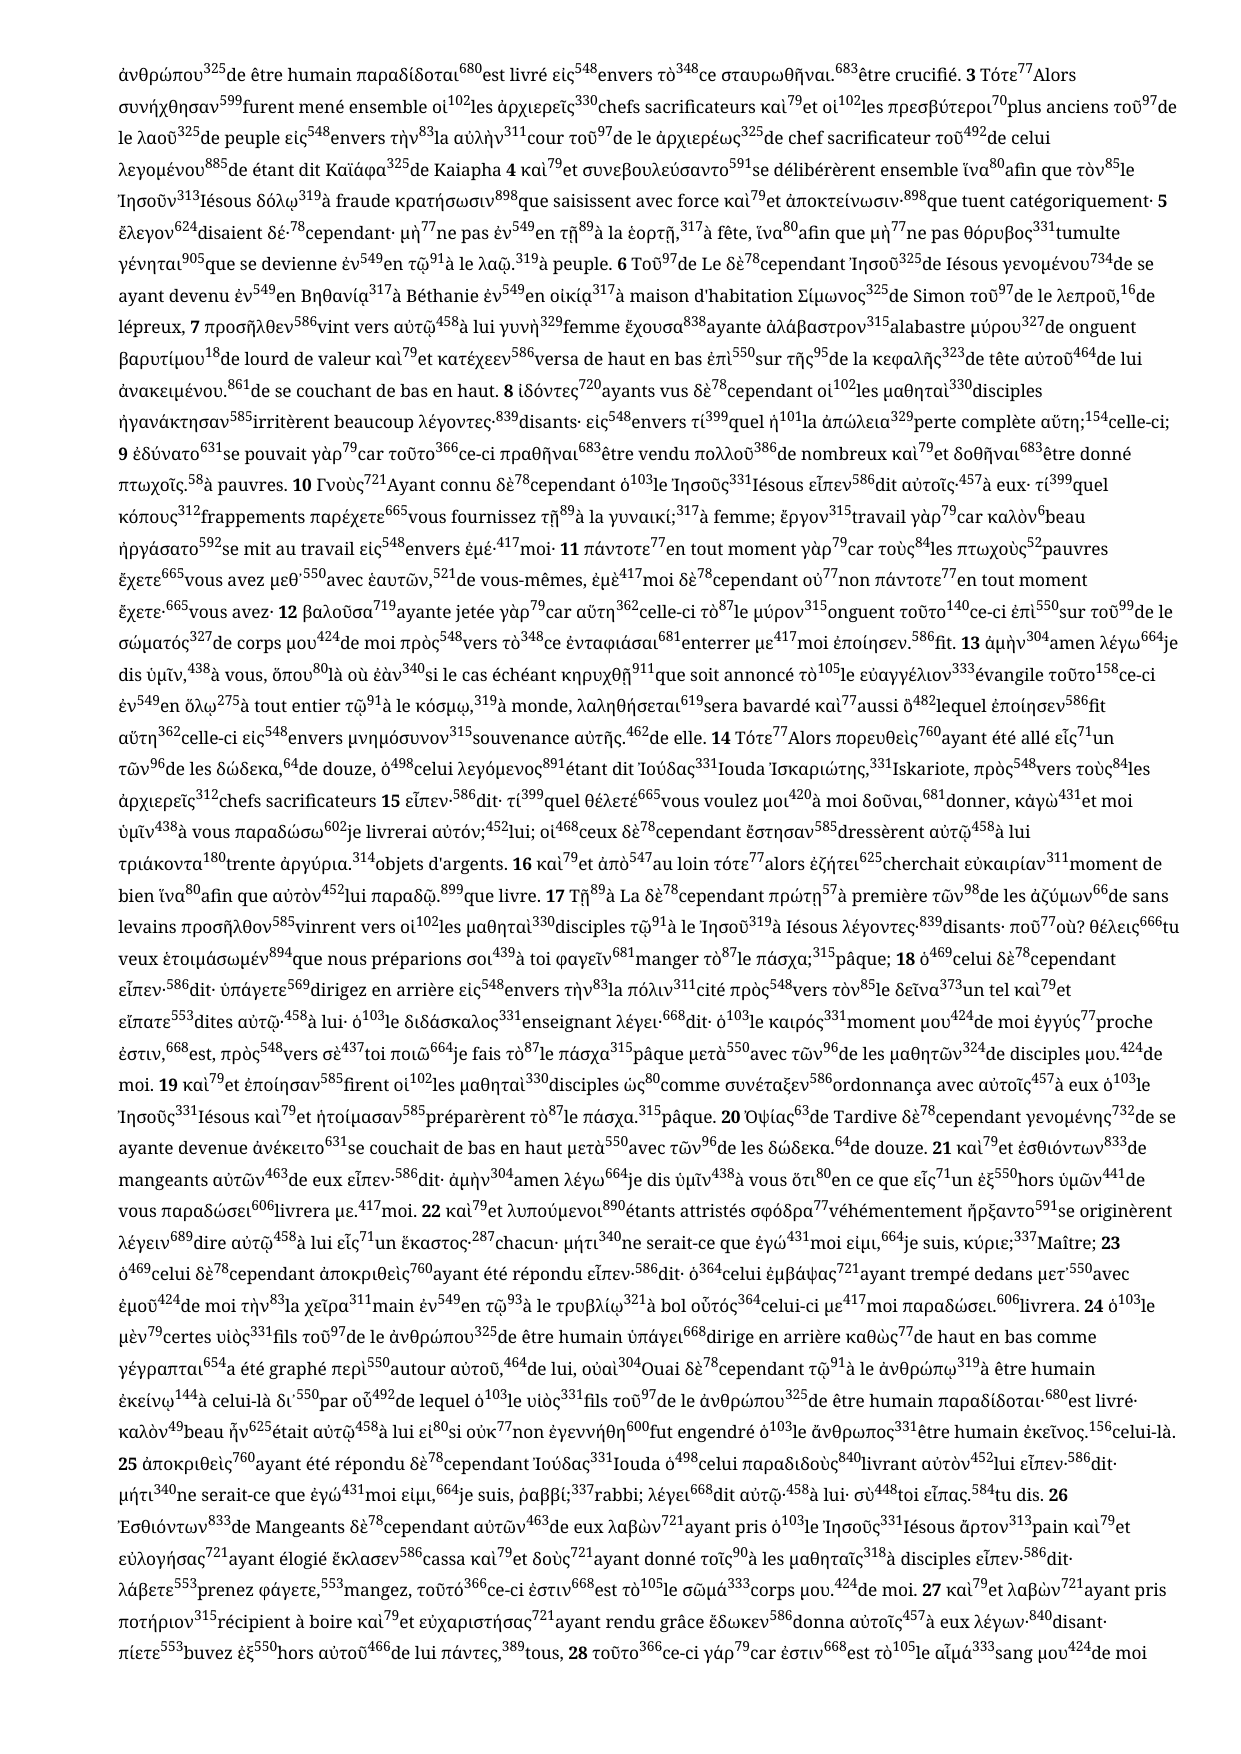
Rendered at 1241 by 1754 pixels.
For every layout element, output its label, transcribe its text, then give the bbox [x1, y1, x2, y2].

text 1 Καὶ79Et ἐγένετο592se devint ὅτε80lorsque ἐτέλεσεν586acheva ὁ103le Ἰησοῦς331Iésous πάντας268tous τοὺς84les λόγους312discours τούτους,137ceux-ci, εἶπεν586dit τοῖς90à les μαθηταῖς318à disciples αὐτοῦ·464de lui· 2 οἴδατε639vous avez su ὅτι80en ce que μετὰ548après δύο176deux ἡμέρας310journées τὸ105le πάσχα333pâque γίνεται,674se devient, καὶ79et ὁ103le υἱὸς331fils τοῦ97de le ἀνθρώπου325de être humain παραδίδοται680est livré εἰς548envers τὸ348ce σταυρωθῆναι.683être crucifié. 3 Τότε77Alors συνήχθησαν599furent mené ensemble οἱ102les ἀρχιερεῖς330chefs sacrificateurs καὶ79et οἱ102les πρεσβύτεροι70plus anciens τοῦ97de le λαοῦ325de peuple εἰς548envers τὴν83la αὐλὴν311cour τοῦ97de le ἀρχιερέως325de chef sacrificateur τοῦ492de celui λεγομένου885de étant dit Καϊάφα325de Kaiapha 4 καὶ79et συνεβουλεύσαντο591se délibérèrent ensemble ἵνα80afin que τὸν85le Ἰησοῦν313Iésous δόλῳ319à fraude κρατήσωσιν898que saisissent avec force καὶ79et ἀποκτείνωσιν·898que tuent catégoriquement· 5 ἔλεγον624disaient δέ·78cependant· μὴ77ne pas ἐν549en τῇ89à la ἑορτῇ,317à fête, ἵνα80afin que μὴ77ne pas θόρυβος331tumulte γένηται905que se devienne ἐν549en τῷ91à le λαῷ.319à peuple. 6 Τοῦ97de Le δὲ78cependant Ἰησοῦ325de Iésous γενομένου734de se ayant devenu ἐν549en Βηθανίᾳ317à Béthanie ἐν549en οἰκίᾳ317à maison d'habitation Σίμωνος325de Simon τοῦ97de le λεπροῦ,16de lépreux, 7 προσῆλθεν586vint vers αὐτῷ458à lui γυνὴ329femme ἔχουσα838ayante ἀλάβαστρον315alabastre μύρου327de onguent βαρυτίμου18de lourd de valeur καὶ79et κατέχεεν586versa de haut en bas ἐπὶ550sur τῆς95de la κεφαλῆς323de tête αὐτοῦ464de lui ἀνακειμένου.861de se couchant de bas en haut. 8 ἰδόντες720ayants vus δὲ78cependant οἱ102les μαθηταὶ330disciples ἠγανάκτησαν585irritèrent beaucoup λέγοντες·839disants· εἰς548envers τί399quel ἡ101la ἀπώλεια329perte complète αὕτη;154celle-ci; 9 ἐδύνατο631se pouvait γὰρ79car τοῦτο366ce-ci πραθῆναι683être vendu πολλοῦ386de nombreux καὶ79et δοθῆναι683être donné πτωχοῖς.58à pauvres. 10 Γνοὺς721Ayant connu δὲ78cependant ὁ103le Ἰησοῦς331Iésous εἶπεν586dit αὐτοῖς·457à eux· τί399quel κόπους312frappements παρέχετε665vous fournissez τῇ89à la γυναικί;317à femme; ἔργον315travail γὰρ79car καλὸν6beau ἠργάσατο592se mit au travail εἰς548envers ἐμέ·417moi· 11 πάντοτε77en tout moment γὰρ79car τοὺς84les πτωχοὺς52pauvres ἔχετε665vous avez μεθ᾽550avec ἑαυτῶν,521de vous-mêmes, ἐμὲ417moi δὲ78cependant οὐ77non πάντοτε77en tout moment ἔχετε·665vous avez· 12 βαλοῦσα719ayante jetée γὰρ79car αὕτη362celle-ci τὸ87le μύρον315onguent τοῦτο140ce-ci ἐπὶ550sur τοῦ99de le σώματός327de corps μου424de moi πρὸς548vers τὸ348ce ἐνταφιάσαι681enterrer με417moi ἐποίησεν.586fit. 13 ἀμὴν304amen λέγω664je dis ὑμῖν,438à vous, ὅπου80là où ἐὰν340si le cas échéant κηρυχθῇ911que soit annoncé τὸ105le εὐαγγέλιον333évangile τοῦτο158ce-ci ἐν549en ὅλῳ275à tout entier τῷ91à le κόσμῳ,319à monde, λαληθήσεται619sera bavardé καὶ77aussi ὃ482lequel ἐποίησεν586fit αὕτη362celle-ci εἰς548envers μνημόσυνον315souvenance αὐτῆς.462de elle. 14 Τότε77Alors πορευθεὶς760ayant été allé εἷς71un τῶν96de les δώδεκα,64de douze, ὁ498celui λεγόμενος891étant dit Ἰούδας331Iouda Ἰσκαριώτης,331Iskariote, πρὸς548vers τοὺς84les ἀρχιερεῖς312chefs sacrificateurs 15 εἶπεν·586dit· τί399quel θέλετέ665vous voulez μοι420à moi δοῦναι,681donner, κἀγὼ431et moi ὑμῖν438à vous παραδώσω602je livrerai αὐτόν;452lui; οἱ468ceux δὲ78cependant ἔστησαν585dressèrent αὐτῷ458à lui τριάκοντα180trente ἀργύρια.314objets d'argents. 16 καὶ79et ἀπὸ547au loin τότε77alors ἐζήτει625cherchait εὐκαιρίαν311moment de bien ἵνα80afin que αὐτὸν452lui παραδῷ.899que livre. 17 Τῇ89à La δὲ78cependant πρώτῃ57à première τῶν98de les ἀζύμων66de sans levains προσῆλθον585vinrent vers οἱ102les μαθηταὶ330disciples τῷ91à le Ἰησοῦ319à Iésous λέγοντες·839disants· ποῦ77où? θέλεις666tu veux ἑτοιμάσωμέν894que nous préparions σοι439à toi φαγεῖν681manger τὸ87le πάσχα;315pâque; 18 ὁ469celui δὲ78cependant εἶπεν·586dit· ὑπάγετε569dirigez en arrière εἰς548envers τὴν83la πόλιν311cité πρὸς548vers τὸν85le δεῖνα373un tel καὶ79et εἴπατε553dites αὐτῷ·458à lui· ὁ103le διδάσκαλος331enseignant λέγει·668dit· ὁ103le καιρός331moment μου424de moi ἐγγύς77proche ἐστιν,668est, πρὸς548vers σὲ437toi ποιῶ664je fais τὸ87le πάσχα315pâque μετὰ550avec τῶν96de les μαθητῶν324de disciples μου.424de moi. 19 καὶ79et ἐποίησαν585firent οἱ102les μαθηταὶ330disciples ὡς80comme συνέταξεν586ordonnança avec αὐτοῖς457à eux ὁ103le Ἰησοῦς331Iésous καὶ79et ἡτοίμασαν585préparèrent τὸ87le πάσχα.315pâque. 20 Ὀψίας63de Tardive δὲ78cependant γενομένης732de se ayante devenue ἀνέκειτο631se couchait de bas en haut μετὰ550avec τῶν96de les δώδεκα.64de douze. 21 καὶ79et ἐσθιόντων833de mangeants αὐτῶν463de eux εἶπεν·586dit· ἀμὴν304amen λέγω664je dis ὑμῖν438à vous ὅτι80en ce que εἷς71un ἐξ550hors ὑμῶν441de vous παραδώσει606livrera με.417moi. 22 καὶ79et λυπούμενοι890étants attristés σφόδρα77véhémentement ἤρξαντο591se originèrent λέγειν689dire αὐτῷ458à lui εἷς71un ἕκαστος·287chacun· μήτι340ne serait-ce que ἐγώ431moi εἰμι,664je suis, κύριε;337Maître; 23 ὁ469celui δὲ78cependant ἀποκριθεὶς760ayant été répondu εἶπεν·586dit· ὁ364celui ἐμβάψας721ayant trempé dedans μετ᾽550avec ἐμοῦ424de moi τὴν83la χεῖρα311main ἐν549en τῷ93à le τρυβλίῳ321à bol οὗτός364celui-ci με417moi παραδώσει.606livrera. 24 ὁ103le μὲν79certes υἱὸς331fils τοῦ97de le ἀνθρώπου325de être humain ὑπάγει668dirige en arrière καθὼς77de haut en bas comme γέγραπται654a été graphé περὶ550autour αὐτοῦ,464de lui, οὐαὶ304Ouai δὲ78cependant τῷ91à le ἀνθρώπῳ319à être humain ἐκείνῳ144à celui-là δι᾽550par οὗ492de lequel ὁ103le υἱὸς331fils τοῦ97de le ἀνθρώπου325de être humain παραδίδοται·680est livré· καλὸν49beau ἦν625était αὐτῷ458à lui εἰ80si οὐκ77non ἐγεννήθη600fut engendré ὁ103le ἄνθρωπος331être humain ἐκεῖνος.156celui-là. 25 ἀποκριθεὶς760ayant été répondu δὲ78cependant Ἰούδας331Iouda ὁ498celui παραδιδοὺς840livrant αὐτὸν452lui εἶπεν·586dit· μήτι340ne serait-ce que ἐγώ431moi εἰμι,664je suis, ῥαββί;337rabbi; λέγει668dit αὐτῷ·458à lui· σὺ448toi εἶπας.584tu dis. 26 Ἐσθιόντων833de Mangeants δὲ78cependant αὐτῶν463de eux λαβὼν721ayant pris ὁ103le Ἰησοῦς331Iésous ἄρτον313pain καὶ79et εὐλογήσας721ayant élogié ἔκλασεν586cassa καὶ79et δοὺς721ayant donné τοῖς90à les μαθηταῖς318à disciples εἶπεν·586dit· λάβετε553prenez φάγετε,553mangez, τοῦτό366ce-ci ἐστιν668est τὸ105le σῶμά333corps μου.424de moi. 27 καὶ79et λαβὼν721ayant pris ποτήριον315récipient à boire καὶ79et εὐχαριστήσας721ayant rendu grâce ἔδωκεν586donna αὐτοῖς457à eux λέγων·840disant· πίετε553buvez ἐξ550hors αὐτοῦ466de lui πάντες,389tous, 28 τοῦτο366ce-ci γάρ79car ἐστιν668est τὸ105le αἷμά333sang μου424de moi τῆς95de la διαθήκης323de disposition τὸ366ce περὶ550autour πολλῶν383de nombreux ἐκχυννόμενον893étant déversé εἰς548envers ἄφεσιν311abandon ἁμαρτιῶν.322de fautes. 29 λέγω664je dis δὲ78cependant ὑμῖν,438à vous, οὐ77non μὴ77ne pas πίω895que je boive ἀπ᾽547au loin ἄρτι77à l'instant ἐκ550hors τούτου152de ce-ci τοῦ99de le γενήματος327de progéniture τῆς95de la ἀμπέλου323de vigne ἕως552jusqu'à ce que τῆς95de la ἡμέρας323de journée ἐκείνης148de celle-là ὅταν77lorsque le cas échéant αὐτὸ454lui πίνω917que je boive μεθ᾽550avec ὑμῶν441de vous καινὸν55nouveau ἐν549en τῇ89à la βασιλείᾳ317à royauté τοῦ97de le πατρός325de père μου.424de moi. 30 Καὶ79Et ὑμνήσαντες720ayants chantés hymne ἐξῆλθον585sortirent εἰς548envers τὸ87le ὄρος315montagne τῶν94de les ἐλαιῶν.322de oliviers. 31 Τότε77Alors λέγει668dit αὐτοῖς457à eux ὁ103le Ἰησοῦς·331Iésous· πάντες389tous ὑμεῖς447vous σκανδαλισθήσεσθε616vous serez scandalisé ἐν549en ἐμοὶ420à moi ἐν549en τῇ89à la νυκτὶ317à nuit ταύτῃ,142à celle-ci, γέγραπται654a été graphé γάρ·79car· πατάξω602je percuterai τὸν85le ποιμένα,313berger, καὶ79et διασκορπισθήσονται618seront dispersé au travers τὰ104les πρόβατα332brebis τῆς95de la ποίμνης.323de bergerie de troupeau. 32 μετὰ548après δὲ78cependant τὸ348ce ἐγερθῆναί683être éveillé με417moi προάξω602je mènerai devant ὑμᾶς436vous εἰς548envers τὴν83la Γαλιλαίαν.311Galilée. 33 ἀποκριθεὶς760ayant été répondu δὲ78cependant ὁ103le Πέτρος331Pierre εἶπεν586dit αὐτῷ·458à lui· εἰ80si πάντες389tous σκανδαλισθήσονται618seront scandalisé ἐν549en σοί,439à toi, ἐγὼ431moi οὐδέποτε77pas cependant à un moment σκανδαλισθήσομαι.615je serai scandalisé. 34 ἔφη625déclarait αὐτῷ458à lui ὁ103le Ἰησοῦς·331Iésous· ἀμὴν304amen λέγω664je dis σοι439à toi ὅτι80en ce que ἐν549en ταύτῃ142à celle-ci τῇ89à la νυκτὶ317à nuit πρὶν80avant ἀλέκτορα313coq φωνῆσαι681sonner de voix τρὶς77trois fois ἀπαρνήσῃ610tu te nieras au loin με.417moi. 35 λέγει668dit αὐτῷ458à lui ὁ103le Πέτρος·331Pierre· κἂν77et si δέῃ921que attache de lien με417moi σὺν549avec σοὶ439à toi ἀποθανεῖν,681mourir loin, οὐ77non μή77ne pas σε437toi ἀπαρνήσομαι.608je me nierai au loin. ὁμοίως77semblablement καὶ77aussi πάντες286tous οἱ102les μαθηταὶ330disciples εἶπαν.585dirent. 36 Τότε77Alors ἔρχεται674se vient μετ᾽550avec αὐτῶν463de eux ὁ103le Ἰησοῦς331Iésous εἰς548envers χωρίον315emplacement λεγόμενον877étant dit Γεθσημανὶ315Gethsémani καὶ79et λέγει668dit τοῖς90à les μαθηταῖς·318à disciples· καθίσατε553asseyez αὐτοῦ77là-même ἕως80jusqu'à ce que [οὗ]492[de lequel] ἀπελθὼν721ayant éloigné ἐκεῖ77là προσεύξωμαι.901que je me prie. 37 καὶ79et παραλαβὼν721ayant pris à côté τὸν85le Πέτρον313Pierre καὶ79et τοὺς84les δύο178deux υἱοὺς312fils Ζεβεδαίου325de Zébédaï ἤρξατο592se origina λυπεῖσθαι692être attristé καὶ79et ἀδημονεῖν.689être troublé. 38 τότε77alors λέγει668dit αὐτοῖς·457à eux· περίλυπός45triste autour ἐστιν668est ἡ101la ψυχή329âme μου424de moi ἕως552jusqu'à ce que θανάτου·325de trépas· μείνατε553restez ὧδε77ici καὶ79et γρηγορεῖτε569vigilez μετ᾽550avec ἐμοῦ.424de moi. 39 Καὶ79Et προελθὼν721ayant venu devant μικρὸν53petit ἔπεσεν586tomba ἐπὶ548sur πρόσωπον315face αὐτοῦ464de lui προσευχόμενος867se priant καὶ79et λέγων·840disant· πάτερ337père μου,424de moi, εἰ80si δυνατόν49puissant ἐστιν,668est, παρελθέτω556passe à côté ἀπ᾽550au loin ἐμοῦ424de moi τὸ87le ποτήριον315récipient à boire τοῦτο·140ce-ci· πλὴν79toutefois οὐχ77non ὡς80comme ἐγὼ431moi θέλω664je veux ἀλλ᾽79mais ὡς80comme σύ.448toi. 40 καὶ79et ἔρχεται674se vient πρὸς548vers τοὺς84les μαθητὰς312disciples καὶ79et εὑρίσκει668trouve αὐτοὺς451eux καθεύδοντας,821dormants de haut en bas, καὶ79et λέγει668dit τῷ91à le Πέτρῳ·319à Pierre· οὕτως77ainsi οὐκ77non ἰσχύσατε583vous eûtes la ténacité μίαν177une ὥραν311heure γρηγορῆσαι681vigiler μετ᾽550avec ἐμοῦ;424de moi; 41 γρηγορεῖτε569vigilez καὶ79et προσεύχεσθε,573que vous vous priez, ἵνα80afin que μὴ77ne pas εἰσέλθητε896que vous veniez à l'intérieur εἰς548envers πειρασμόν·313tentation· τὸ105le μὲν79certes πνεῦμα333souffle πρόθυμον49de promptitude fureur ἡ101la δὲ78cependant σὰρξ329chair ἀσθενής.45infirme. 42 Πάλιν77De nouveau ἐκ550hors δευτέρου67de deuxième ἀπελθὼν721ayant éloigné προσηύξατο592se pria λέγων·840disant· πάτερ337père μου,424de moi, εἰ80si οὐ77non δύναται674se peut τοῦτο366ce-ci παρελθεῖν681passer à côté ἐὰν80si le cas échéant μὴ77ne pas αὐτὸ454lui πίω,895que je boive, γενηθήτω565soit devenu τὸ105le θέλημά333volonté σου.442de toi. 43 καὶ79et ἐλθὼν721ayant venu πάλιν77de nouveau εὗρεν586trouva αὐτοὺς451eux καθεύδοντας,821dormants de haut en bas, ἦσαν624étaient γὰρ79car αὐτῶν463de eux οἱ102les ὀφθαλμοὶ330yeux βεβαρημένοι.812ayants étés alourdis. 44 Καὶ79Et ἀφεὶς721ayant abandonné αὐτοὺς451eux πάλιν77de nouveau ἀπελθὼν721ayant éloigné προσηύξατο592se pria ἐκ550hors τρίτου67de troisième τὸν85le αὐτὸν138même λόγον313discours εἰπὼν721ayant dit πάλιν.77de nouveau. 45 τότε77alors ἔρχεται674se vient πρὸς548vers τοὺς84les μαθητὰς312disciples καὶ79et λέγει668dit αὐτοῖς·457à eux· καθεύδετε665vous dormez de haut en bas [τὸ]87[le] λοιπὸν375restant καὶ79et ἀναπαύεσθε·671vous vous pausez de bas en haut· ἰδοὺ306voici ἤγγικεν642a approché ἡ101la ὥρα329heure καὶ79et ὁ103le υἱὸς331fils τοῦ97de le ἀνθρώπου325de être humain παραδίδοται680est livré εἰς548envers χεῖρας310mains ἁμαρτωλῶν.64de fauteurs. 46 ἐγείρεσθε577soyez éveillés ἄγωμεν·916que nous conduisions· ἰδοὺ306voici ἤγγικεν642a approché ὁ364celui παραδιδούς840livrant με.417moi. 47 Καὶ79Et ἔτι77encore αὐτοῦ464de lui λαλοῦντος834de bavardant ἰδοὺ306voici Ἰούδας331Iouda εἷς71un τῶν96de les δώδεκα64de douze ἦλθεν586vint καὶ79et μετ᾽550avec αὐτοῦ464de lui ὄχλος331foule πολὺς287nombreux μετὰ550avec μαχαιρῶν322de machettes καὶ79et ξύλων326de bois ἀπὸ550au loin τῶν96de les ἀρχιερέων324de chefs sacrificateurs καὶ79et πρεσβυτέρων64de plus anciens τοῦ97de le λαοῦ.325de peuple. 48 ὁ364celui δὲ78cependant παραδιδοὺς840livrant αὐτὸν452lui ἔδωκεν586donna αὐτοῖς457à eux σημεῖον315signe λέγων·840disant· ὃν480lequel ἂν340le cas échéant φιλήσω895que j'affectionne αὐτός469lui ἐστιν,668est, κρατήσατε553saisissez avec force αὐτόν.452lui. 49 καὶ79et εὐθέως77directement προσελθὼν721ayant venu vers τῷ91à le Ἰησοῦ319à Iésous εἶπεν·586dit· χαῖρε,308sois de joie, ῥαββί,337rabbi, καὶ79et κατεφίλησεν586affectionna de haut en bas αὐτόν.452lui. 50 ὁ103le δὲ78cependant Ἰησοῦς331Iésous εἶπεν586dit αὐτῷ·458à lui· ἑταῖρε,337compagnon, ἐφ᾽548sur ὃ482lequel πάρει.666tu es à côté. τότε77alors προσελθόντες720ayants venus vers ἐπέβαλον585surjetèrent τὰς242les χεῖρας310mains ἐπὶ548sur τὸν85le Ἰησοῦν313Iésous καὶ79et ἐκράτησαν585saisirent avec force αὐτόν.452lui. 51 Καὶ79Et ἰδοὺ306voici εἷς71un τῶν357de ceux μετὰ550avec Ἰησοῦ325de Iésous ἐκτείνας721ayant étendu dehors τὴν243la χεῖρα311main ἀπέσπασεν586tira loin τὴν83la μάχαιραν311machette αὐτοῦ464de lui καὶ79et πατάξας721ayant percuté τὸν85le δοῦλον313mâle esclave τοῦ97de le ἀρχιερέως325de chef sacrificateur ἀφεῖλεν586saisit au loin αὐτοῦ464de lui τὸ87le ὠτίον.315bout d'oreille. 52 τότε77alors λέγει668dit αὐτῷ458à lui ὁ103le Ἰησοῦς·331Iésous· ἀπόστρεψον554détourne au loin τὴν83la μάχαιράν311machette σου442de toi εἰς548envers τὸν85le τόπον313lieu αὐτῆς·462de elle· πάντες389tous γὰρ79car οἱ363ceux λαβόντες720ayants pris μάχαιραν311machette ἐν549en μαχαίρῃ317à machette ἀπολοῦνται.611se perdront au loin. 53 ἢ79ou δοκεῖς666tu estimes ὅτι80en ce que οὐ77non δύναμαι670je me puis παρακαλέσαι681appeler à côté τὸν85le πατέρα313père μου,424de moi, καὶ79et παραστήσει606dressera à côté μοι420à moi ἄρτι77à l'instant πλείω73plus nombreusement δώδεκα176douze λεγιῶνας310légions ἀγγέλων;324de messagers; 54 πῶς77comment? οὖν79donc πληρωθῶσιν910que soient fait plénitude αἱ100les γραφαὶ328graphes ὅτι80en ce que οὕτως77ainsi δεῖ668attache de lien γενέσθαι;682se devenir; 55 Ἐν549En ἐκείνῃ142à celle-là τῇ89à la ὥρᾳ317à heure εἶπεν586dit ὁ103le Ἰησοῦς331Iésous τοῖς90à les ὄχλοις·318à foules· ὡς80comme ἐπὶ548sur λῃστὴν313pilleur ἐξήλθατε583vous sortîtes μετὰ550avec μαχαιρῶν322de machettes καὶ79et ξύλων326de bois συλλαβεῖν681prendre ensemble με;417moi; καθ᾽548selon ἡμέραν311journée ἐν549en τῷ93à le ἱερῷ321à sanctuaire ἐκαθεζόμην627je me siégeais διδάσκων840enseignant καὶ79et οὐκ77non ἐκρατήσατέ583vous saisîtes avec force με.417moi. 56 τοῦτο366ce-ci δὲ78cependant ὅλον289tout entier γέγονεν642a devenu ἵνα80afin que πληρωθῶσιν910que soient fait plénitude αἱ100les γραφαὶ328graphes τῶν96de les προφητῶν.324de prophètes. Τότε77Alors οἱ102les μαθηταὶ330disciples πάντες286tous ἀφέντες720ayants abandonnés αὐτὸν452lui ἔφυγον.585fuirent. 57 Οἱ363Ceux δὲ78cependant κρατήσαντες720ayants saisis avec force τὸν85le Ἰησοῦν313Iésous ἀπήγαγον585conduisirent au loin πρὸς548vers Καϊάφαν313Kaiapha τὸν85le ἀρχιερέα,313chef sacrificateur, ὅπου77là où οἱ102les γραμματεῖς330lettrés καὶ79et οἱ102les πρεσβύτεροι70plus anciens συνήχθησαν.599furent mené ensemble. 58 ὁ103le δὲ78cependant Πέτρος331Pierre ἠκολούθει625suivait αὐτῷ458à lui ἀπὸ547au loin μακρόθεν77à distance ἕως552jusqu'à ce que τῆς95de la αὐλῆς323de cour τοῦ97de le ἀρχιερέως325de chef sacrificateur καὶ79et εἰσελθὼν721ayant venu à l'intérieur ἔσω77dedans ἐκάθητο631se était assis μετὰ550avec τῶν96de les ὑπηρετῶν324de ministres ἰδεῖν681voir τὸ87le τέλος.315achèvement. 59 Οἱ102Les δὲ78cependant ἀρχιερεῖς330chefs sacrificateurs καὶ79et τὸ105le συνέδριον333sanhédrin ὅλον289tout entier ἐζήτουν624cherchaient ψευδομαρτυρίαν311faux témoignage κατὰ550contre τοῦ97de le Ἰησοῦ325de Iésous ὅπως80de telle manière que αὐτὸν452lui θανατώσωσιν,898que mettent à trépas, 60 καὶ79et οὐχ77non εὗρον585trouvèrent πολλῶν280de nombreux προσελθόντων715de ayants venus vers ψευδομαρτύρων.324de faux témoins. ὕστερον77postérieurement δὲ78cependant προσελθόντες720ayants venus vers δύο70deux 61 εἶπαν·585dirent· οὗτος364celui-ci ἔφη·625déclarait· δύναμαι670je me puis καταλῦσαι681délier vers le bas τὸν85le ναὸν313temple τοῦ97de le θεοῦ325de Dieu καὶ79et διὰ550par τριῶν188de trois ἡμερῶν322de journées οἰκοδομῆσαι.681édifier en maison. 62 καὶ79et ἀναστὰς721ayant redressé ὁ103le ἀρχιερεὺς331chef sacrificateur εἶπεν586dit αὐτῷ·458à lui· οὐδὲν375aucun ἀποκρίνῃ672tu te réponds τί399quel οὗτοί363ceux-ci σου442de toi καταμαρτυροῦσιν;667témoignent contre; 63 ὁ103le δὲ78cependant Ἰησοῦς331Iésous ἐσιώπα.625silençait. καὶ79et ὁ103le ἀρχιερεὺς331chef sacrificateur εἶπεν586dit αὐτῷ·458à lui· ἐξορκίζω664j'exorcise σε437toi κατὰ550contre τοῦ97de le θεοῦ325de Dieu τοῦ358de celui ζῶντος834de vivant ἵνα80afin que ἡμῖν419à nous εἴπῃς897que tu dises εἰ80si σὺ448toi εἶ666tu es ὁ103le χριστὸς331Christ ὁ103le υἱὸς331fils τοῦ97de le θεοῦ.325de Dieu. 64 λέγει668dit αὐτῷ458à lui ὁ103le Ἰησοῦς·331Iésous· σὺ448toi εἶπας.584tu dis. πλὴν79toutefois λέγω664je dis ὑμῖν·438à vous· ἀπ᾽547au loin ἄρτι77à l'instant ὄψεσθε609vous vous verrez τὸν85le υἱὸν313fils τοῦ97de le ἀνθρώπου325de être humain καθήμενον849se étant assis ἐκ550hors δεξιῶν66de droits τῆς95de la δυνάμεως323de puissance καὶ79et ἐρχόμενον849se venant ἐπὶ550sur τῶν94de les νεφελῶν322de nuées τοῦ97de le οὐρανοῦ.325de ciel. 65 Τότε77Alors ὁ103le ἀρχιερεὺς331chef sacrificateur διέρρηξεν586fracassa à travers τὰ86les ἱμάτια314himations αὐτοῦ464de lui λέγων·840disant· ἐβλασφήμησεν·586blasphéma· τί399quel ἔτι77encore χρείαν311besoin ἔχομεν663nous avons μαρτύρων;324de témoins; ἴδε306voici νῦν77maintenant ἠκούσατε583vous écoutâtes τὴν83la βλασφημίαν·311blasphème· 66 τί399quel ὑμῖν438à vous δοκεῖ;668estime; οἱ363ceux δὲ78cependant ἀποκριθέντες759ayants étés répondus εἶπαν·585dirent· ἔνοχος47tenu au-dedans θανάτου325de trépas ἐστίν.668est. 67 Τότε77Alors ἐνέπτυσαν585crachèrent envers εἰς548envers τὸ87le πρόσωπον315face αὐτοῦ464de lui καὶ79et ἐκολάφισαν585tabassèrent αὐτόν,452lui, οἱ468ceux δὲ78cependant ἐράπισαν585giflèrent 68 λέγοντες·839disants· προφήτευσον554prophétise ἡμῖν,419à nous, χριστέ,337Christ, τίς410quel ἐστιν668est ὁ364celui παίσας721ayant frappé σε;437toi; 69 Ὁ103Le δὲ78cependant Πέτρος331Pierre ἐκάθητο631se était assis ἔξω77au-dehors ἐν549en τῇ89à la αὐλῇ·317à cour· καὶ79et προσῆλθεν586vint vers αὐτῷ458à lui μία195une παιδίσκη329jeune servante λέγουσα·838disante· καὶ77aussi σὺ448toi ἦσθα629tu te étais μετὰ550avec Ἰησοῦ325de Iésous τοῦ97de le Γαλιλαίου.65de Galiléen. 70 ὁ469celui δὲ78cependant ἠρνήσατο592se nia ἔμπροσθεν552en devers πάντων383de tous λέγων·840disant· οὐκ77non οἶδα638j'ai su τί399quel λέγεις.666tu dis. 71 Ἐξελθόντα707Ayant sorti δὲ78cependant εἰς548envers τὸν85le πυλῶνα313portail εἶδεν586vit αὐτὸν452lui ἄλλη388autre καὶ79et λέγει668dit τοῖς351à ceux ἐκεῖ·77là· οὗτος364celui-ci ἦν625était μετὰ550avec Ἰησοῦ325de Iésous τοῦ97de le Ναζωραίου.325de Nazoréen. 72 καὶ79et πάλιν77de nouveau ἠρνήσατο592se nia μετὰ550avec ὅρκου325de serment ὅτι80en ce que οὐκ77non οἶδα638j'ai su τὸν85le ἄνθρωπον.313être humain. 73 Μετὰ548Après μικρὸν55petit δὲ78cependant προσελθόντες720ayants venus vers οἱ363ceux ἑστῶτες782ayants dressés εἶπον585dirent τῷ91à le Πέτρῳ·319à Pierre· ἀληθῶς77vraiment καὶ77aussi σὺ448toi ἐξ550hors αὐτῶν463de eux εἶ,666tu es, καὶ77aussi γὰρ79car ἡ101la λαλιά329bavardage σου442de toi δῆλόν53évident σε437toi ποιεῖ.668fait. 74 τότε77alors ἤρξατο592se origina καταθεματίζειν689anathématiser de haut en bas καὶ79et ὀμνύειν689jurer ὅτι80en ce que οὐκ77non οἶδα638j'ai su τὸν85le ἄνθρωπον.313être humain. καὶ79et εὐθέως77directement ἀλέκτωρ331coq ἐφώνησεν.586sonna de voix. 75 καὶ79et ἐμνήσθη600fut mémorisé ὁ103le Πέτρος331Pierre τοῦ99de le ῥήματος327de oral Ἰησοῦ325de Iésous εἰρηκότος778de ayant dit ὅτι80en ce que πρὶν80avant ἀλέκτορα313coq φωνῆσαι681sonner de voix τρὶς77trois fois ἀπαρνήσῃ610tu te nieras au loin με·417moi· καὶ79et ἐξελθὼν721ayant sorti ἔξω77au-dehors ἔκλαυσεν586pleura πικρῶς.77amèrement. [118, 59, 1181, 1665]
